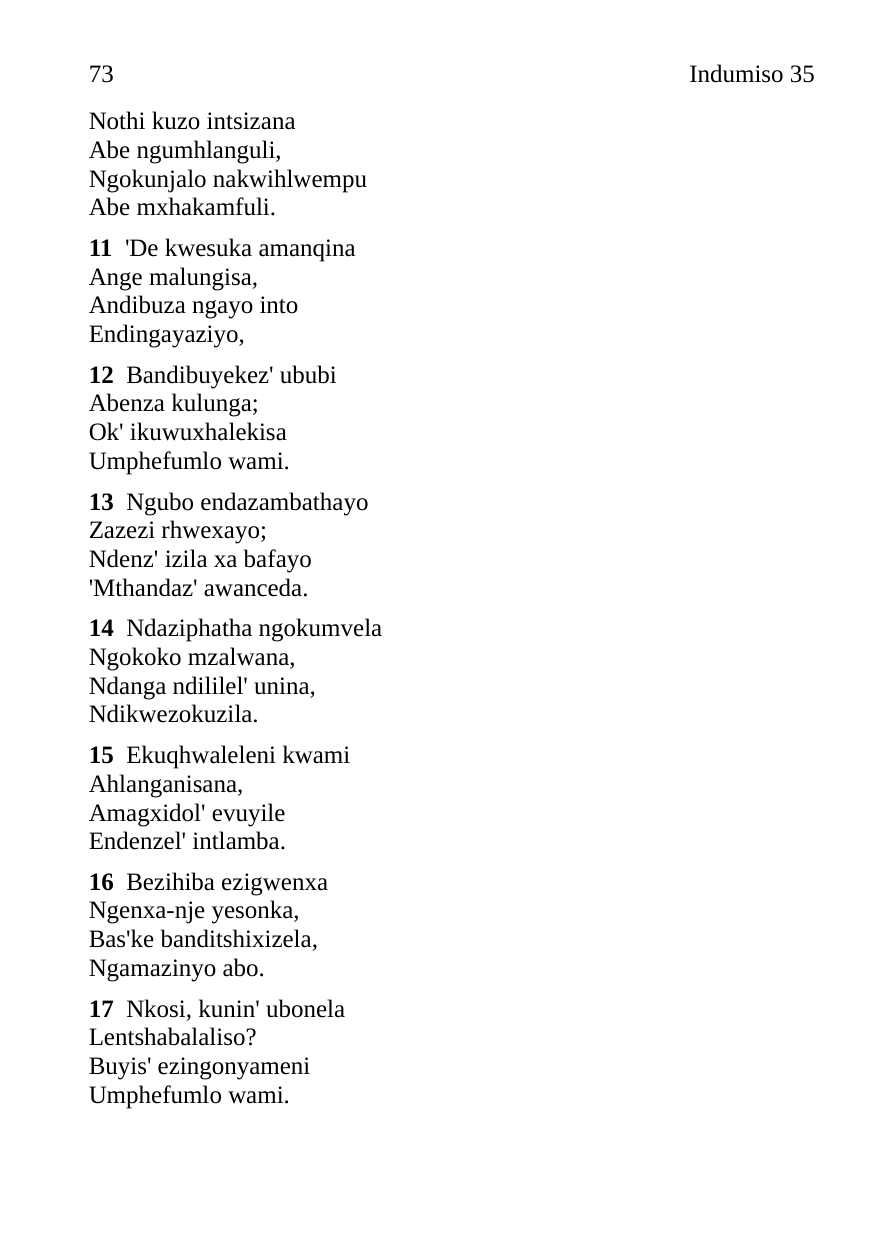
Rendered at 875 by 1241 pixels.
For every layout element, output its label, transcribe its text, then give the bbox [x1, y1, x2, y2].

text Ngokoko mzalwana, [88, 642, 815, 671]
text 16 Bezihiba ezigwenxa [88, 867, 815, 896]
text Andibuza ngayo into [88, 291, 815, 319]
text 17 Nkosi, kunin' ubonela [88, 994, 815, 1022]
text Ok' ikuwuxhalekisa [88, 417, 815, 446]
text 14 Ndaziphatha ngokumvela [88, 613, 815, 642]
text Ndanga ndililel' unina, [88, 671, 815, 699]
text Ange malungisa, [88, 262, 815, 291]
text 12 Bandibuyekez' ububi [88, 360, 815, 388]
text Abenza kulunga; [88, 388, 815, 417]
text 11 'De kwesuka amanqina [88, 233, 815, 262]
text Zazezi rhwexayo; [88, 515, 815, 544]
text Bas'ke banditshixizela, [88, 924, 815, 953]
text Nothi kuzo intsizana [88, 106, 815, 135]
text Ndenz' izila xa bafayo [88, 544, 815, 573]
text Endenzel' intlamba. [88, 826, 815, 855]
text Ngamazinyo abo. [88, 953, 815, 982]
text 13 Ngubo endazambathayo [88, 487, 815, 515]
text Abe ngumhlanguli, [88, 135, 815, 164]
text Ngokunjalo nakwihlwempu [88, 164, 815, 192]
text 15 Ekuqhwaleleni kwami [88, 740, 815, 769]
text 'Mthandaz' awanceda. [88, 573, 815, 602]
text Umphefumlo wami. [88, 1080, 815, 1109]
text Ahlanganisana, [88, 769, 815, 798]
text Lentshabalaliso? [88, 1022, 815, 1051]
text Umphefumlo wami. [88, 446, 815, 475]
text Amagxidol' evuyile [88, 798, 815, 826]
text Endingayaziyo, [88, 319, 815, 348]
text Abe mxhakamfuli. [88, 192, 815, 221]
text Ngenxa-nje yesonka, [88, 896, 815, 924]
text Ndikwezokuzila. [88, 699, 815, 728]
text Buyis' ezingonyameni [88, 1051, 815, 1080]
